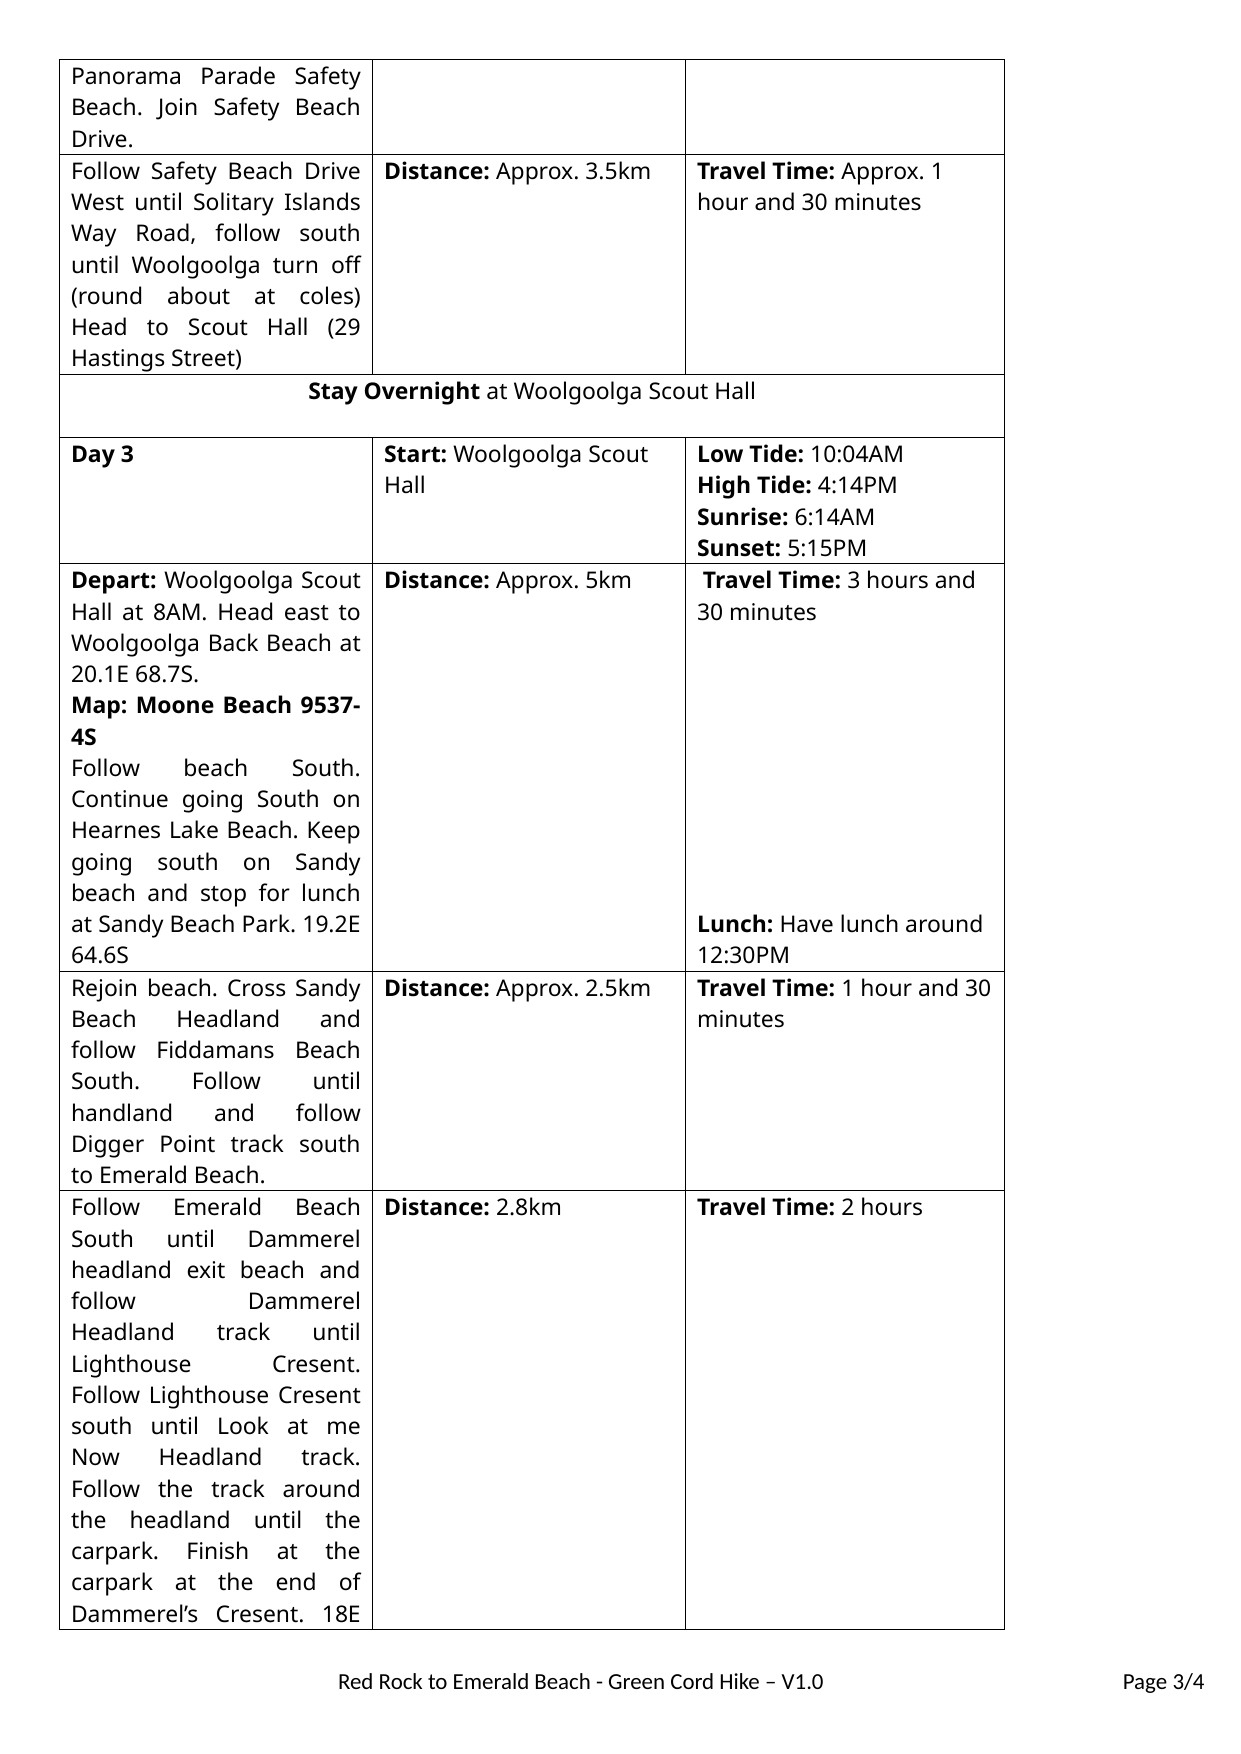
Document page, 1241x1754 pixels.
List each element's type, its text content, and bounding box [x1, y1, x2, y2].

table_cell Low Tide: 10:04AM High Tide: 4:14PM Sunrise: 6:14AM Sunset: 5:15PM [686, 438, 1004, 563]
table_cell Rejoin beach. Cross Sandy Beach Headland and follow Fiddamans Beach South. Follow until handland and follow Digger Point track south to Emerald Beach. [60, 972, 372, 1190]
table_cell Distance: Approx. 3.5km [373, 155, 685, 374]
table_cell Follow Safety Beach Drive West until Solitary Islands Way Road, follow south until Woolgoolga turn off (round about at coles) Head to Scout Hall (29 Hastings Street) [60, 155, 372, 374]
table_cell Travel Time: 3 hours and 30 minutes Lunch: Have lunch around 12:30PM [686, 564, 1004, 971]
table_cell Distance: 2.8km [373, 1191, 685, 1629]
table_cell [686, 60, 1004, 154]
table_cell Travel Time: 1 hour and 30 minutes [686, 972, 1004, 1190]
table_cell Follow Emerald Beach South until Dammerel headland exit beach and follow Dammerel Headland track until Lighthouse Cresent. Follow Lighthouse Cresent south until Look at me Now Headland track. Follow the track around the headland until the carpark. Finish at the carpark at the end of Dammerel’s Cresent. 18E [60, 1191, 372, 1629]
table_cell Depart: Woolgoolga Scout Hall at 8AM. Head east to Woolgoolga Back Beach at 20.1E 68.7S. Map: Moone Beach 9537-4S Follow beach South. Continue going South on Hearnes Lake Beach. Keep going south on Sandy beach and stop for lunch at Sandy Beach Park. 19.2E 64.6S [60, 564, 372, 971]
table_cell [373, 60, 685, 154]
table_cell Travel Time: 2 hours [686, 1191, 1004, 1629]
table_cell Day 3 [60, 438, 372, 563]
table_cell Travel Time: Approx. 1 hour and 30 minutes [686, 155, 1004, 374]
table_cell Panorama Parade Safety Beach. Join Safety Beach Drive. [60, 60, 372, 154]
table_cell Distance: Approx. 5km [373, 564, 685, 971]
table_cell Start: Woolgoolga Scout Hall [373, 438, 685, 563]
table_cell Distance: Approx. 2.5km [373, 972, 685, 1190]
table_cell Stay Overnight at Woolgoolga Scout Hall [60, 375, 1004, 437]
